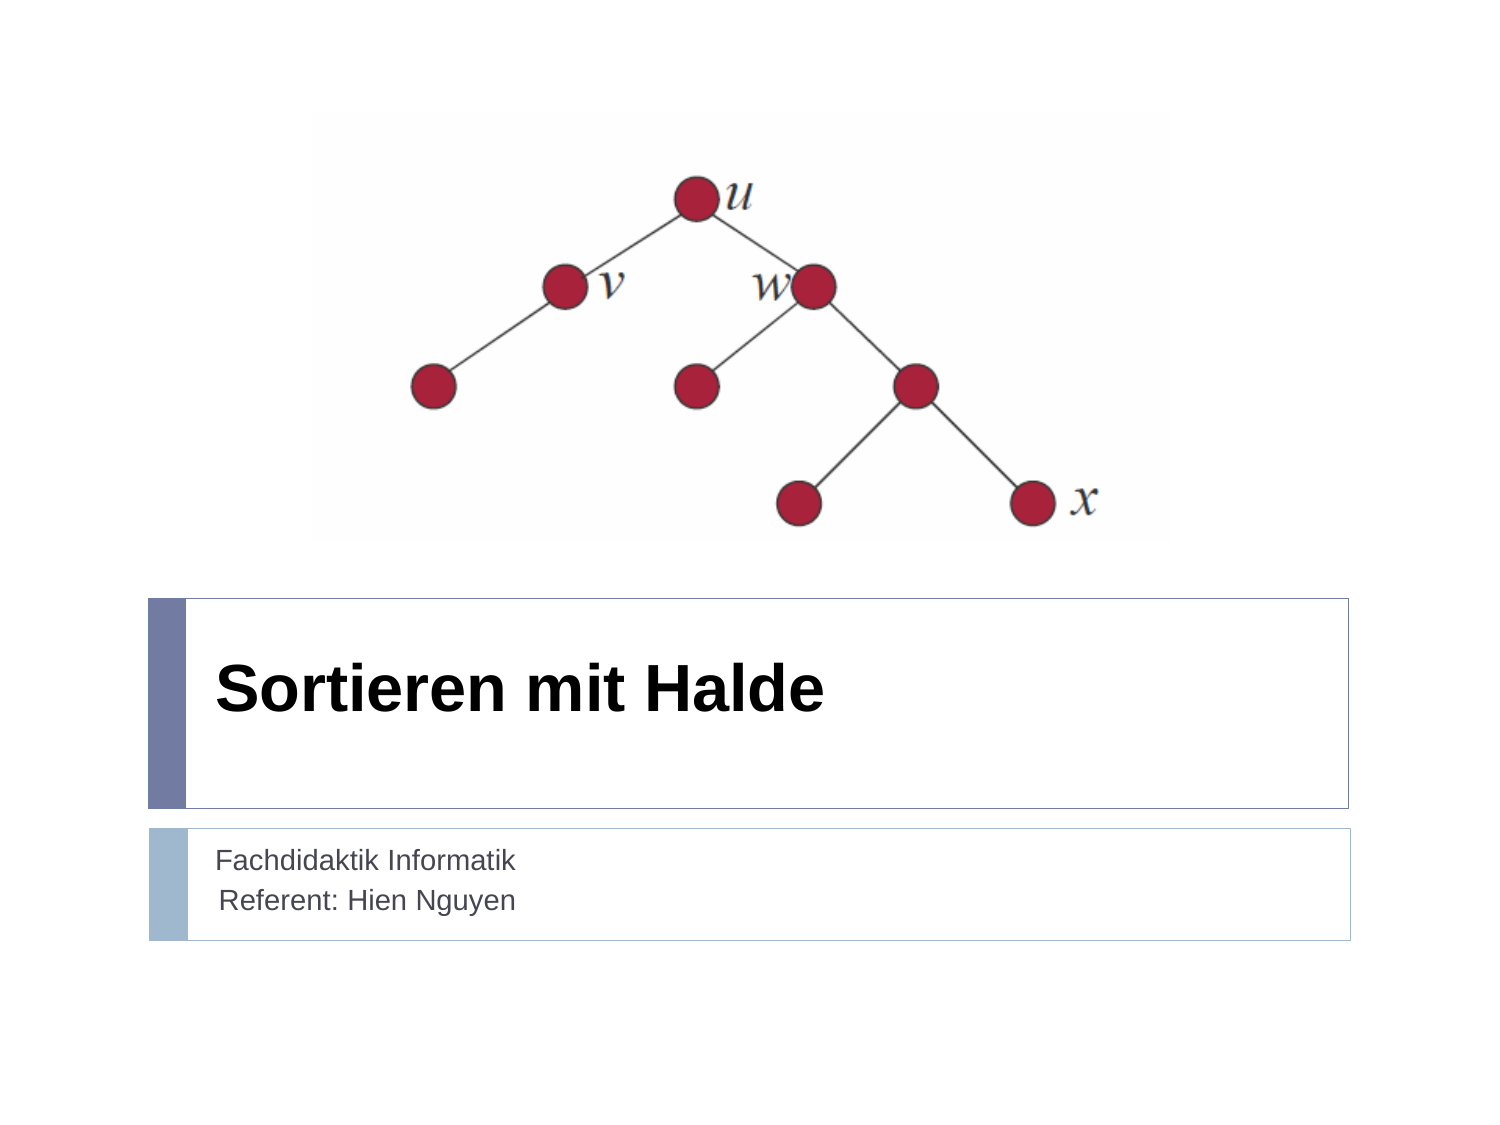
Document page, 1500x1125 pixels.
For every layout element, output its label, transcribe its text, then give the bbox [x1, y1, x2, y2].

subtitle Fachdidaktik Informatik Referent: Hien Nguyen [200, 840, 1326, 929]
title Sortieren mit Halde [200, 637, 1326, 801]
picture [312, 113, 1171, 542]
